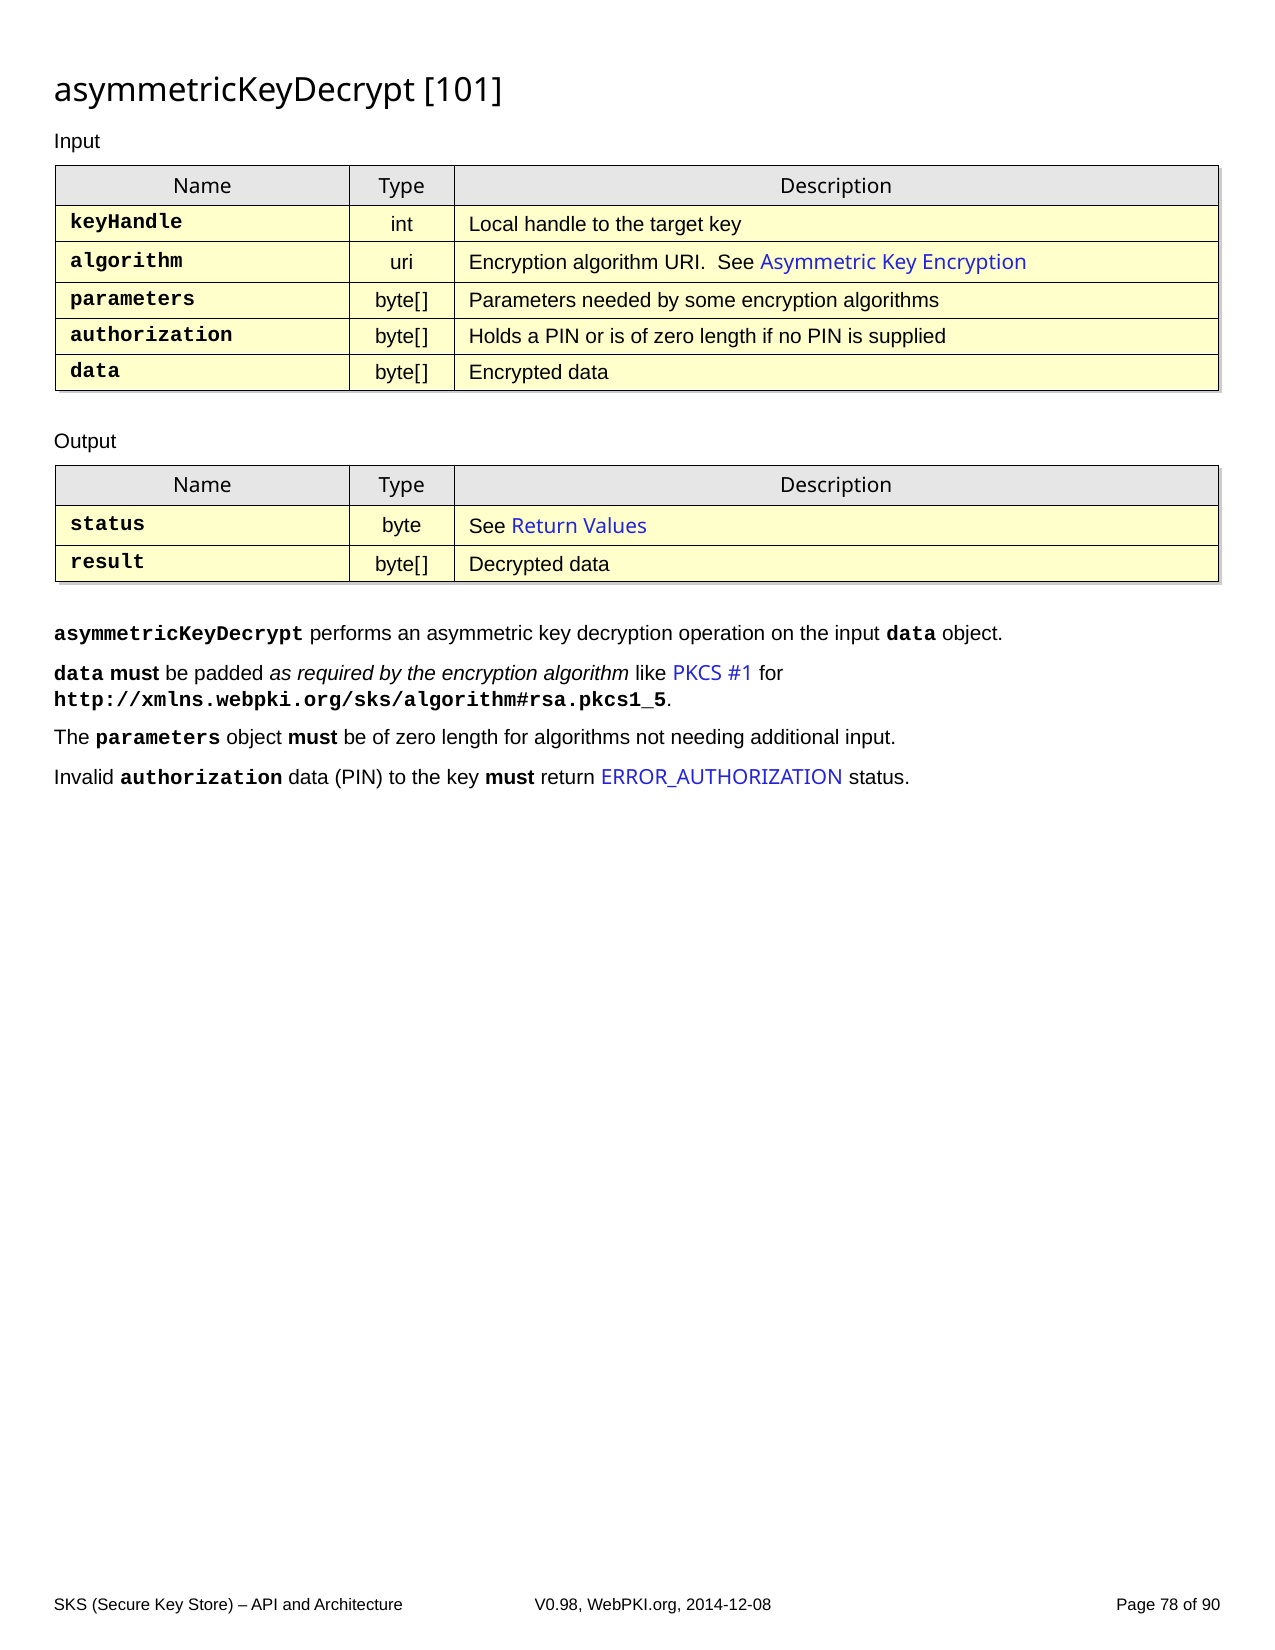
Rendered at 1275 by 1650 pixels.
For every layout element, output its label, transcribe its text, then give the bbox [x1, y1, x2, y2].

table_cell byte⁮[ ] [350, 355, 454, 389]
table_cell result [56, 546, 349, 581]
text The parameters object must be of zero length for algorithms not needing additional input. [54, 724, 1221, 750]
table_header Description [455, 166, 1218, 205]
table_cell byte⁮[ ] [350, 319, 454, 353]
table_header Name [56, 466, 349, 505]
table_cell int [350, 206, 454, 241]
table_cell uri [350, 242, 454, 282]
subtitle asymmetricKeyDecrypt [101] [54, 66, 1221, 111]
table_cell Local handle to the target key [455, 206, 1218, 241]
text Input [54, 129, 1221, 153]
table_cell keyHandle [56, 206, 349, 241]
table_cell status [56, 506, 349, 545]
text data must be padded as required by the encryption algorithm like PKCS #1 for http://xmlns.webpki.org/sks/algorithm#rsa.pkcs1_5. [54, 658, 1221, 713]
table_cell parameters [56, 283, 349, 318]
table_cell Parameters needed by some encryption algorithms [455, 283, 1218, 318]
table_header Type [350, 166, 454, 205]
table_cell Holds a PIN or is of zero length if no PIN is supplied [455, 319, 1218, 353]
table_cell See Return Values [455, 506, 1218, 545]
table_header Type [350, 466, 454, 505]
table_cell Decrypted data [455, 546, 1218, 581]
table_cell data [56, 355, 349, 389]
table_header Description [455, 466, 1218, 505]
text Output [54, 429, 1221, 453]
table_cell Encryption algorithm URI. See Asymmetric Key Encryption ‎ [455, 242, 1218, 282]
table_cell algorithm [56, 242, 349, 282]
table_cell byte⁮[ ] [350, 283, 454, 318]
table_cell byte⁮[ ] [350, 546, 454, 581]
table_cell byte [350, 506, 454, 545]
text asymmetricKeyDecrypt performs an asymmetric key decryption operation on the input data object. [54, 621, 1221, 647]
text Invalid authorization data (PIN) to the key must return ERROR_AUTHORIZATION status. [54, 762, 1221, 791]
table_cell Encrypted data [455, 355, 1218, 389]
table_cell authorization [56, 319, 349, 353]
table_header Name [56, 166, 349, 205]
